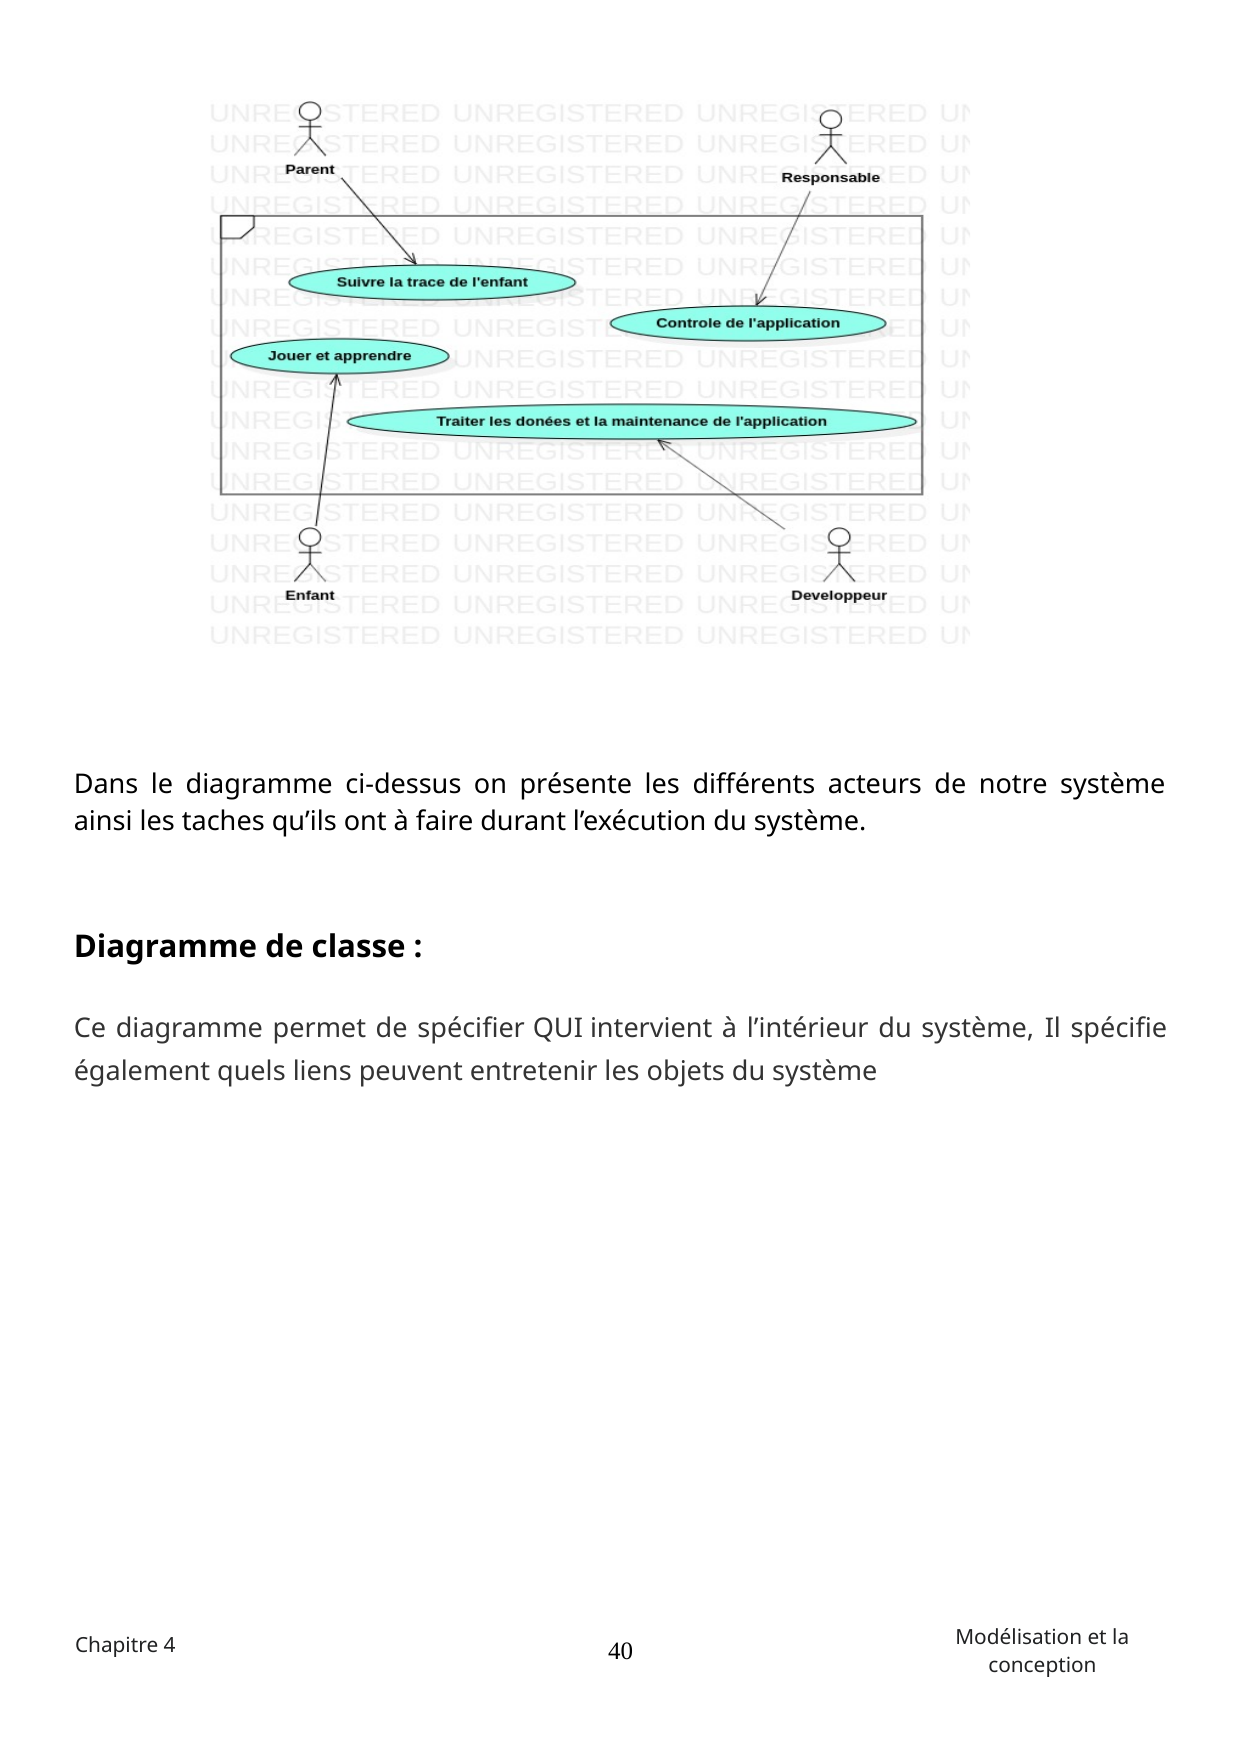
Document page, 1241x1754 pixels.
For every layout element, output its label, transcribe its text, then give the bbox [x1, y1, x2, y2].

text Ce diagramme permet de spécifier QUI intervient à l’intérieur du système, Il spécifie également quels liens peuvent entretenir les objets du système [73, 1009, 1167, 1088]
picture [209, 91, 970, 649]
text Dans le diagramme ci-dessus on présente les différents acteurs de notre système ainsi les taches qu’ils ont à faire durant l’exécution du système. [73, 765, 1167, 838]
text Diagramme de classe : [73, 924, 1167, 966]
